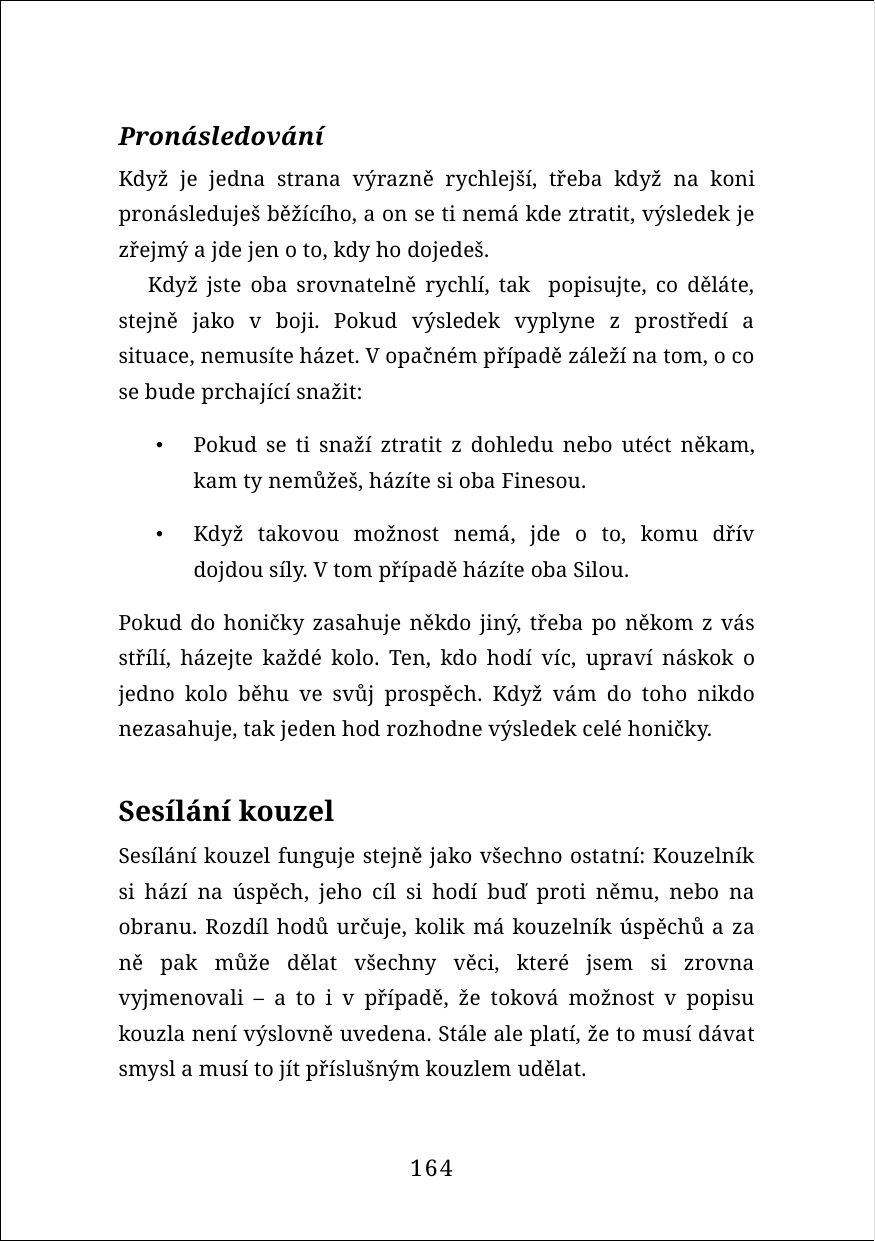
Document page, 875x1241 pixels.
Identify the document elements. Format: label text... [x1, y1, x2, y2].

list Pokud se ti snaží ztratit z dohledu nebo utéct někam, kam ty nemůžeš, házíte si oba Finesou. [156, 430, 756, 494]
text Sesílání kouzel funguje stejně jako všechno ostatní: Kouzelník si hází na úspěch, jeho cíl si hodí buď proti němu, nebo na obranu. Rozdíl hodů určuje, kolik má kouzelník úspěchů a za ně pak může dělat všechny věci, které jsem si zrovna vyjmenovali – a to i v případě, že toková možnost v popisu kouzla není výslovně uvedena. Stále ale platí, že to musí dávat smysl a musí to jít příslušným kouzlem udělat. [118, 841, 756, 1083]
text Když je jedna strana výrazně rychlejší, třeba když na koni pronásleduješ běžícího, a on se ti nemá kde ztratit, výsledek je zřejmý a jde jen o to, kdy ho dojedeš. Když jste oba srovnatelně rychlí, tak popisujte, co děláte, stejně jako v boji. Pokud výsledek vyplyne z prostředí a situace, nemusíte házet. V opačném případě záleží na tom, o co se bude prchající snažit: [118, 164, 756, 406]
text Pokud do honičky zasahuje někdo jiný, třeba po někom z vás střílí, házejte každé kolo. Ten, kdo hodí víc, upraví náskok o jedno kolo běhu ve svůj prospěch. Když vám do toho nikdo nezasahuje, tak jeden hod rozhodne výsledek celé honičky. [118, 608, 756, 743]
subtitle Pronásledování [118, 118, 756, 152]
subtitle Sesílání kouzel [118, 791, 756, 830]
list Když takovou možnost nemá, jde o to, komu dřív dojdou síly. V tom případě házíte oba Silou. [156, 519, 756, 583]
